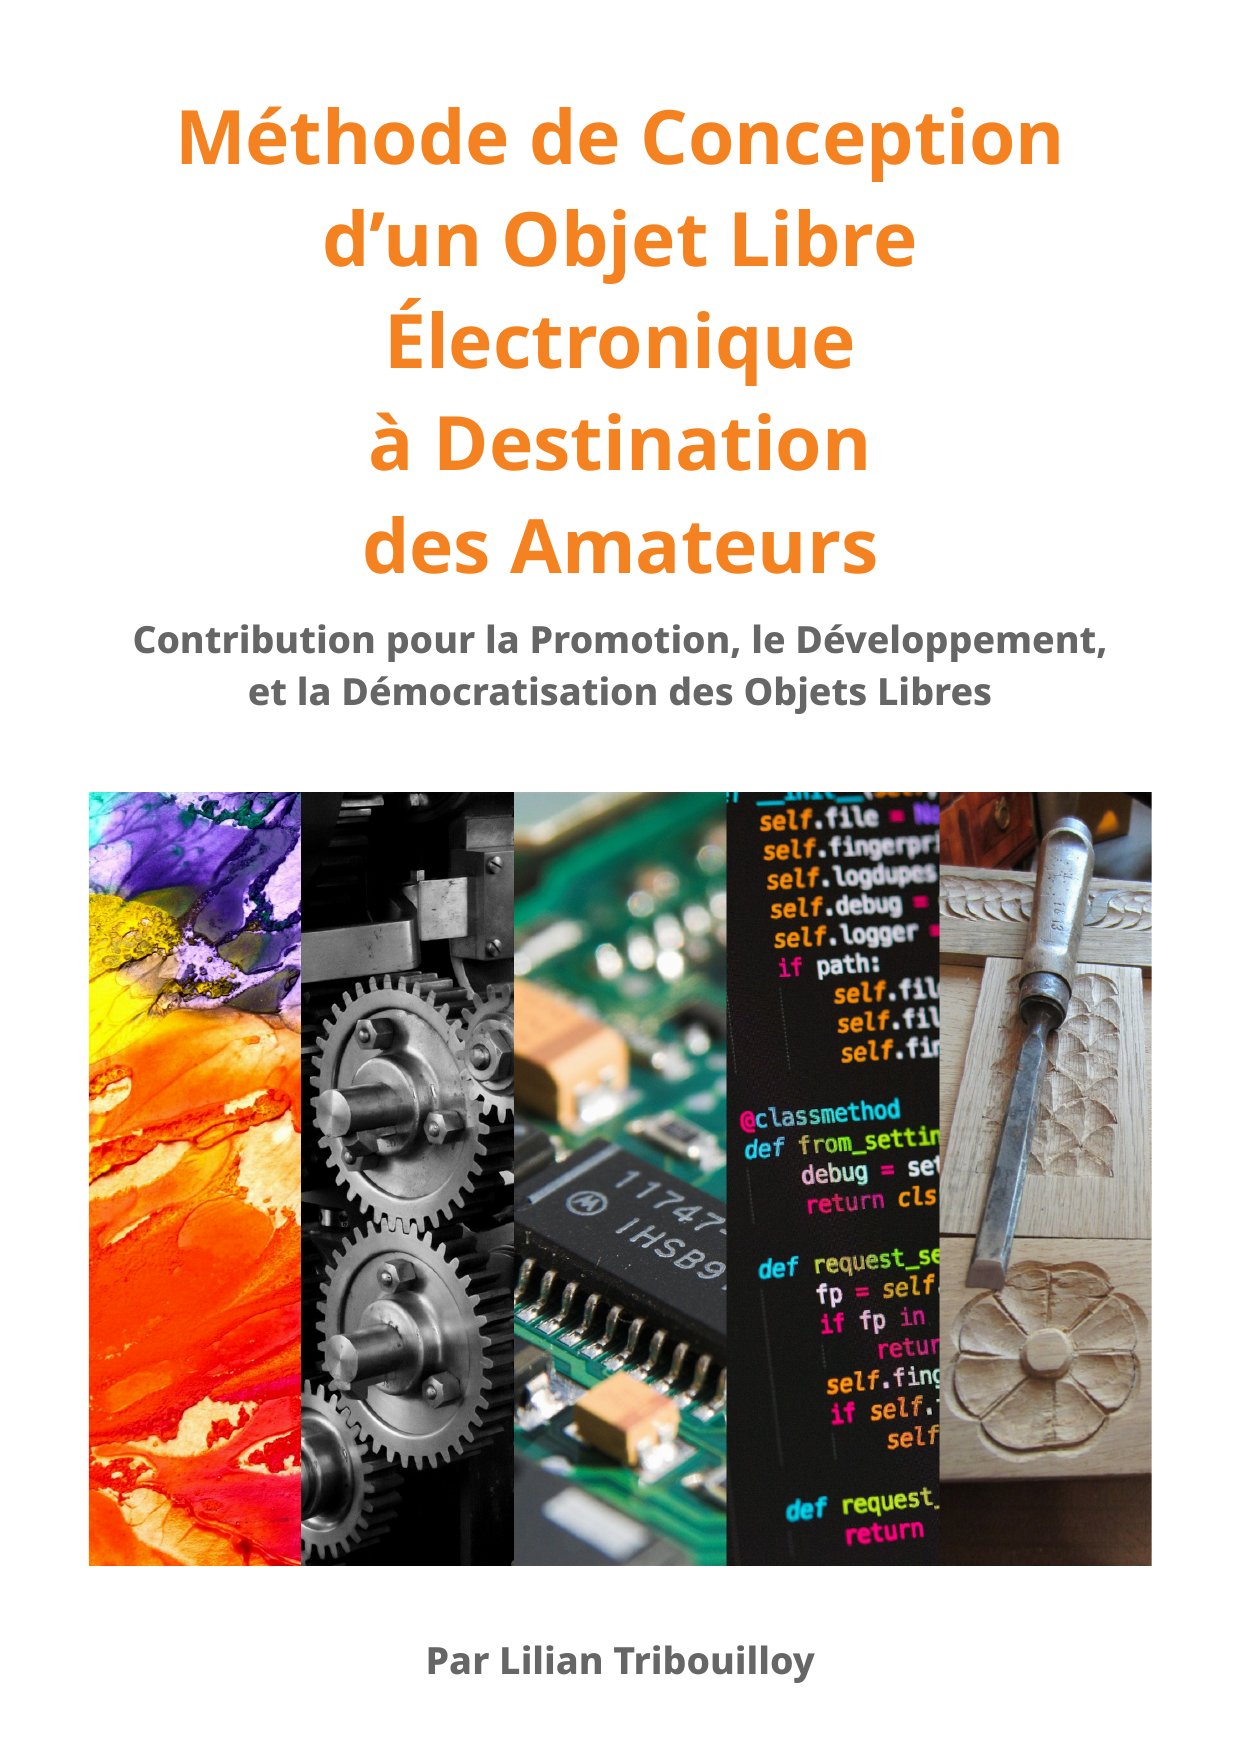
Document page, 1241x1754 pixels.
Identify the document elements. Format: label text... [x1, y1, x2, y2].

subtitle Par Lilian Tribouilloy [88, 1634, 1152, 1685]
subtitle Contribution pour la Promotion, le Développement, et la Démocratisation des Objets Libres [88, 614, 1152, 716]
picture [88, 792, 1152, 1566]
title Méthode de Conception d’un Objet Libre Électronique à Destination des Amateurs [88, 84, 1152, 595]
